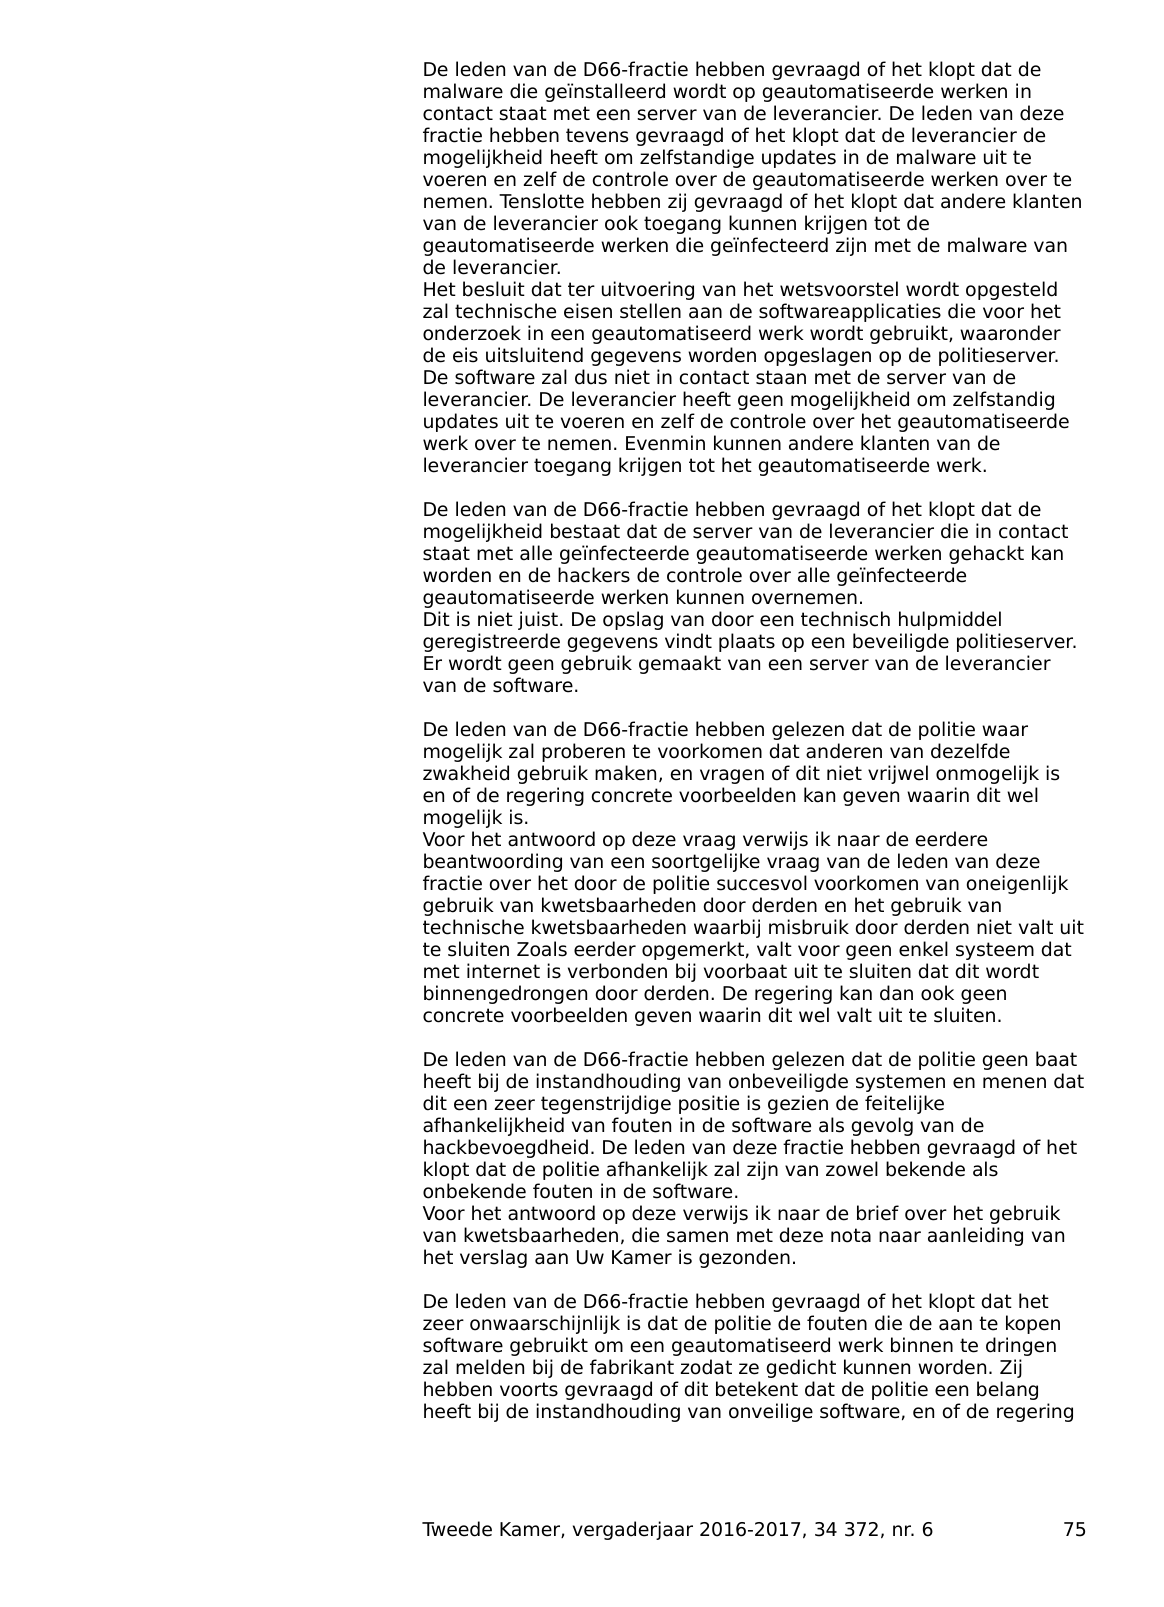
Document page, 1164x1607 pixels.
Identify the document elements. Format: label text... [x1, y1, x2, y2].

text Voor het antwoord op deze verwijs ik naar de brief over het gebruik van kwetsbaarheden, die samen met deze nota naar aanleiding van het verslag aan Uw Kamer is gezonden. [422, 1203, 1087, 1268]
text Dit is niet juist. De opslag van door een technisch hulpmiddel geregistreerde gegevens vindt plaats op een beveiligde politieserver. Er wordt geen gebruik gemaakt van een server van de leverancier van de software. [422, 609, 1087, 697]
text Voor het antwoord op deze vraag verwijs ik naar de eerdere beantwoording van een soortgelijke vraag van de leden van deze fractie over het door de politie succesvol voorkomen van oneigenlijk gebruik van kwetsbaarheden door derden en het gebruik van technische kwetsbaarheden waarbij misbruik door derden niet valt uit te sluiten Zoals eerder opgemerkt, valt voor geen enkel systeem dat met internet is verbonden bij voorbaat uit te sluiten dat dit wordt binnengedrongen door derden. De regering kan dan ook geen concrete voorbeelden geven waarin dit wel valt uit te sluiten. [422, 829, 1087, 1027]
text De leden van de D66-fractie hebben gevraagd of het klopt dat de mogelijkheid bestaat dat de server van de leverancier die in contact staat met alle geïnfecteerde geautomatiseerde werken gehackt kan worden en de hackers de controle over alle geïnfecteerde geautomatiseerde werken kunnen overnemen. [422, 499, 1087, 609]
text De leden van de D66-fractie hebben gelezen dat de politie waar mogelijk zal proberen te voorkomen dat anderen van dezelfde zwakheid gebruik maken, en vragen of dit niet vrijwel onmogelijk is en of de regering concrete voorbeelden kan geven waarin dit wel mogelijk is. [422, 719, 1087, 829]
text De leden van de D66-fractie hebben gevraagd of het klopt dat het zeer onwaarschijnlijk is dat de politie de fouten die de aan te kopen software gebruikt om een geautomatiseerd werk binnen te dringen zal melden bij de fabrikant zodat ze gedicht kunnen worden. Zij hebben voorts gevraagd of dit betekent dat de politie een belang heeft bij de instandhouding van onveilige software, en of de regering [422, 1291, 1087, 1423]
text Het besluit dat ter uitvoering van het wetsvoorstel wordt opgesteld zal technische eisen stellen aan de softwareapplicaties die voor het onderzoek in een geautomatiseerd werk wordt gebruikt, waaronder de eis uitsluitend gegevens worden opgeslagen op de politieserver. De software zal dus niet in contact staan met de server van de leverancier. De leverancier heeft geen mogelijkheid om zelfstandig updates uit te voeren en zelf de controle over het geautomatiseerde werk over te nemen. Evenmin kunnen andere klanten van de leverancier toegang krijgen tot het geautomatiseerde werk. [422, 279, 1087, 477]
text De leden van de D66-fractie hebben gelezen dat de politie geen baat heeft bij de instandhouding van onbeveiligde systemen en menen dat dit een zeer tegenstrijdige positie is gezien de feitelijke afhankelijkheid van fouten in de software als gevolg van de hackbevoegdheid. De leden van deze fractie hebben gevraagd of het klopt dat de politie afhankelijk zal zijn van zowel bekende als onbekende fouten in de software. [422, 1049, 1087, 1203]
text De leden van de D66-fractie hebben gevraagd of het klopt dat de malware die geïnstalleerd wordt op geautomatiseerde werken in contact staat met een server van de leverancier. De leden van deze fractie hebben tevens gevraagd of het klopt dat de leverancier de mogelijkheid heeft om zelfstandige updates in de malware uit te voeren en zelf de controle over de geautomatiseerde werken over te nemen. Tenslotte hebben zij gevraagd of het klopt dat andere klanten van de leverancier ook toegang kunnen krijgen tot de geautomatiseerde werken die geïnfecteerd zijn met de malware van de leverancier. [422, 59, 1087, 279]
